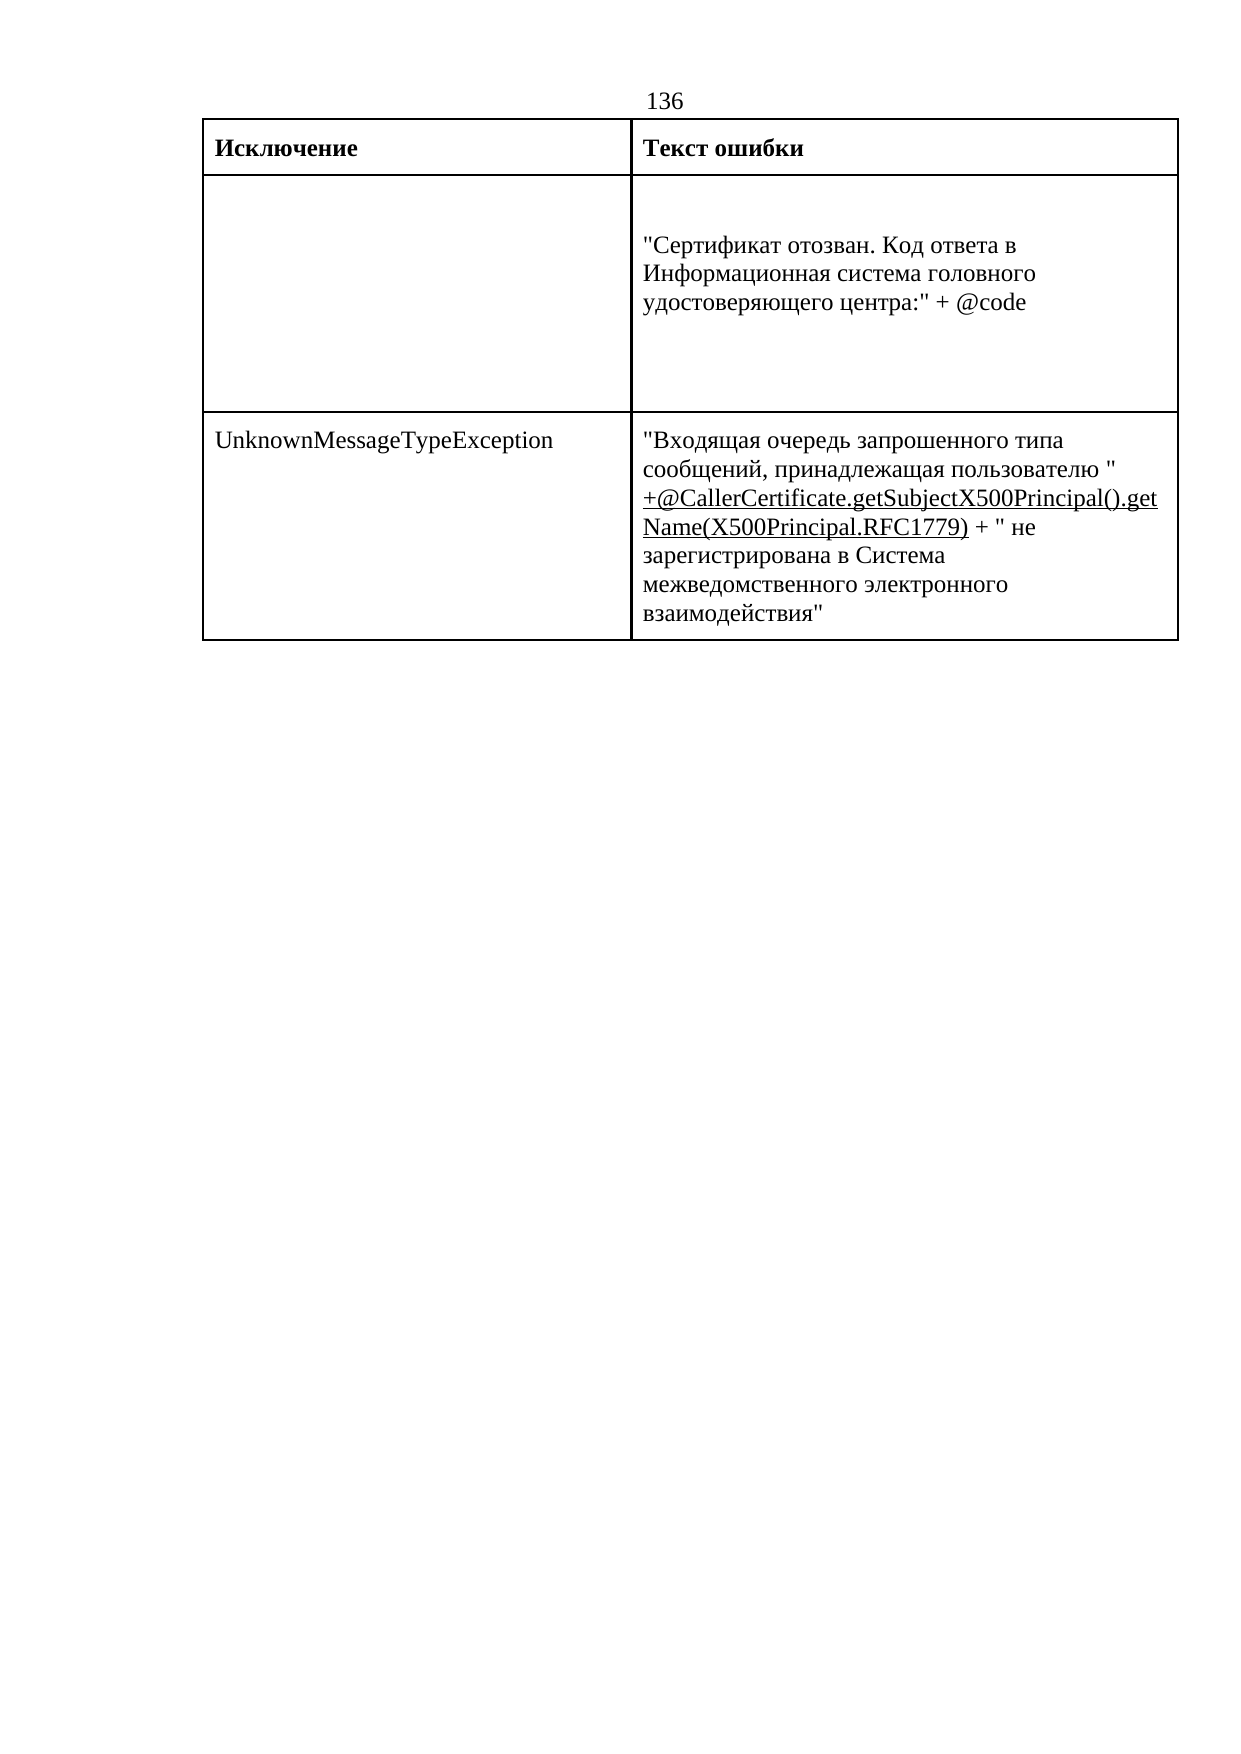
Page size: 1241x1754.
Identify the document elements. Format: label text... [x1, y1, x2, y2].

table_header Исключение [204, 120, 630, 174]
table_cell "Cертификат отозван. Код ответа в Информационная система головного удостоверяющего центра:" + @code [633, 176, 1177, 411]
table_cell UnknownMessageTypeException [204, 413, 630, 639]
table_header Текст ошибки [633, 120, 1177, 174]
table_cell "Входящая очередь запрошенного типа сообщений, принадлежащая пользователю " +@CallerCertificate.getSubjectX500Principal().getName(X500Principal.RFC1779) + " не зарегистрирована в Система межведомственного электронного взаимодействия" [633, 413, 1177, 639]
table_cell [204, 176, 630, 411]
